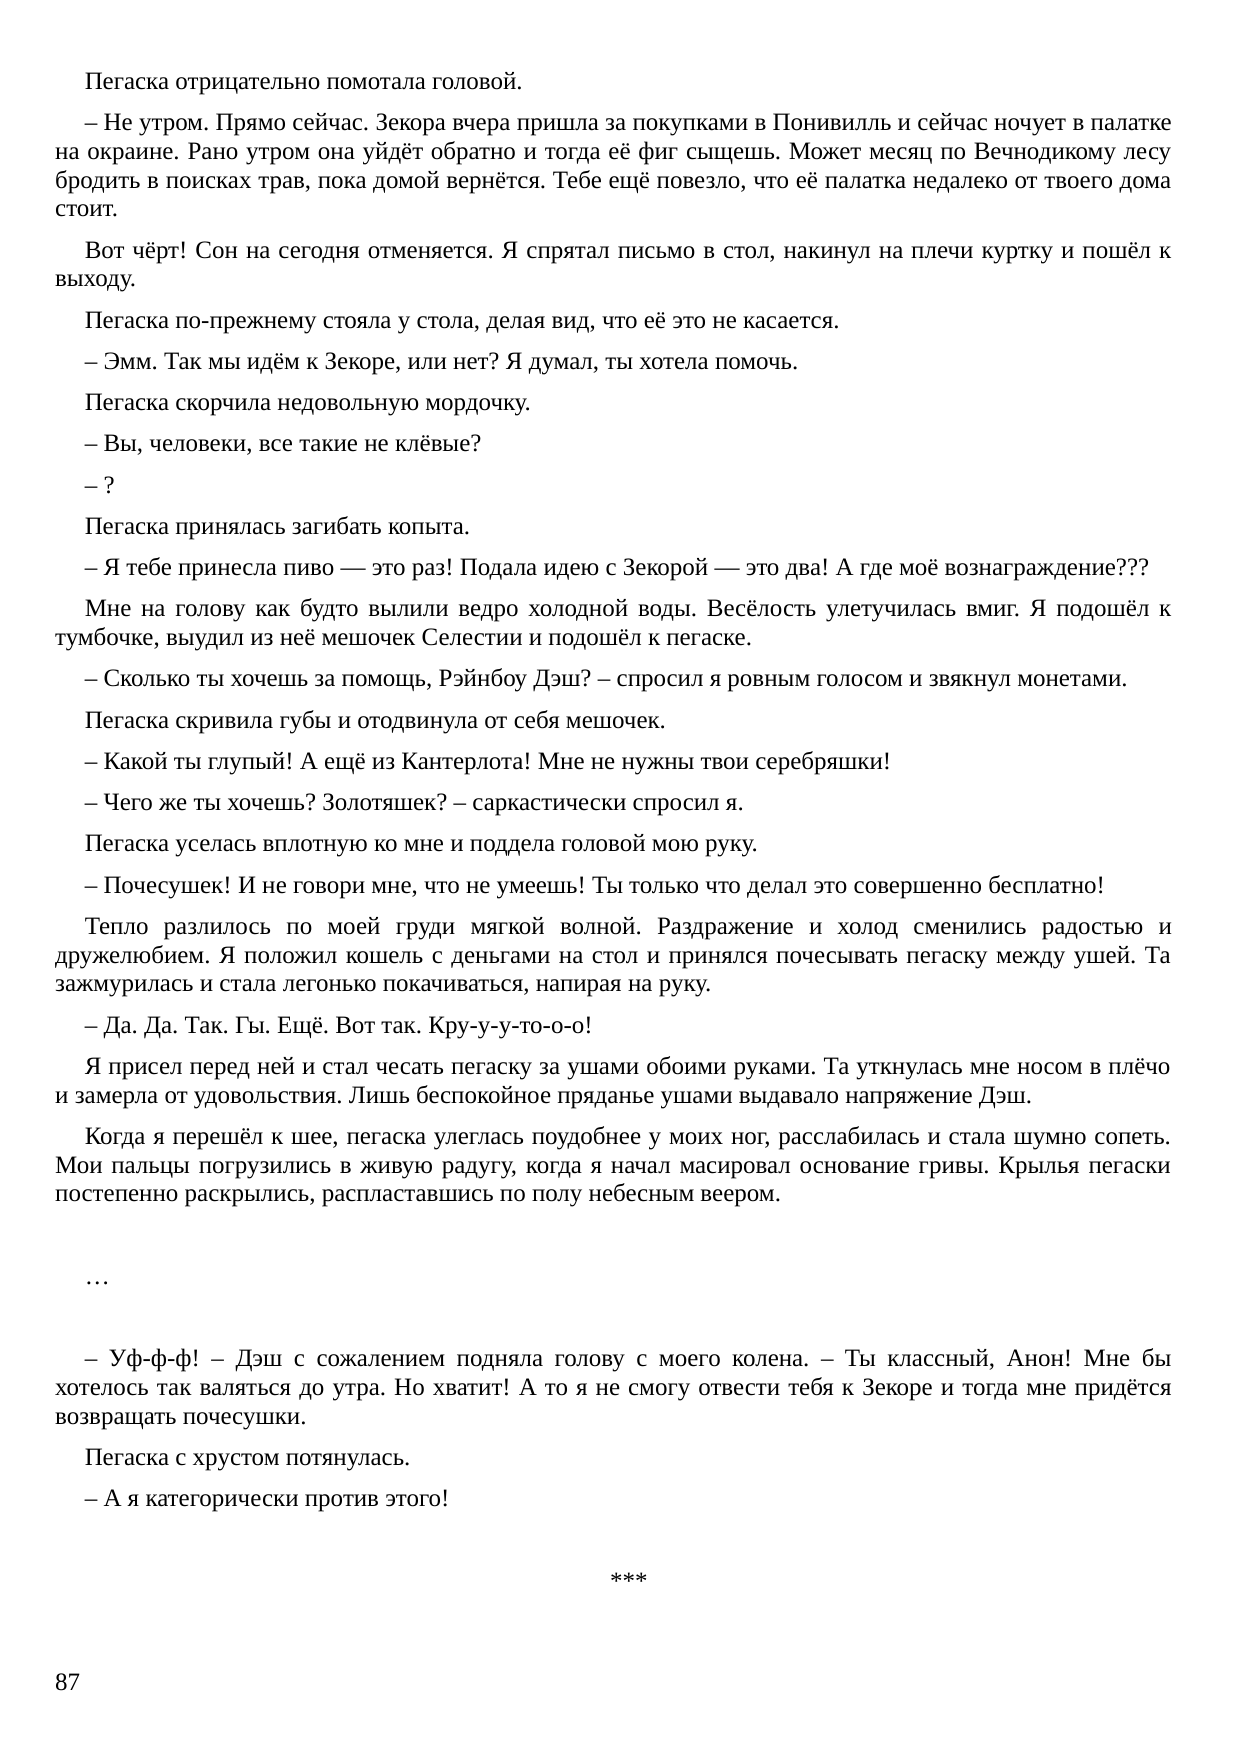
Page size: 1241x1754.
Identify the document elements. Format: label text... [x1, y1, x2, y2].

text – Вы, человеки, все такие не клёвые? [55, 428, 1173, 457]
text Пегаска принялась загибать копыта. [55, 511, 1173, 540]
text Пегаска с хрустом потянулась. [55, 1442, 1173, 1471]
text Пегаска уселась вплотную ко мне и поддела головой мою руку. [55, 828, 1173, 857]
text – Какой ты глупый! А ещё из Кантерлота! Мне не нужны твои серебряшки! [55, 746, 1173, 775]
text Пегаска отрицательно помотала головой. [55, 66, 1173, 95]
text – Не утром. Прямо сейчас. Зекора вчера пришла за покупками в Понивилль и сейчас ночует в палатке на окраине. Рано утром она уйдёт обратно и тогда её фиг сыщешь. Может месяц по Вечнодикому лесу бродить в поисках трав, пока домой вернётся. Тебе ещё повезло, что её палатка недалеко от твоего дома стоит. [55, 107, 1173, 222]
text *** [55, 1566, 1173, 1595]
text Пегаска скривила губы и отодвинула от себя мешочек. [55, 705, 1173, 733]
text Мне на голову как будто вылили ведро холодной воды. Весёлость улетучилась вмиг. Я подошёл к тумбочке, выудил из неё мешочек Селестии и подошёл к пегаске. [55, 593, 1173, 651]
text – Эмм. Так мы идём к Зекоре, или нет? Я думал, ты хотела помочь. [55, 346, 1173, 375]
text – А я категорически против этого! [55, 1483, 1173, 1512]
text – Чего же ты хочешь? Золотяшек? – саркастически спросил я. [55, 787, 1173, 816]
text – Я тебе принесла пиво — это раз! Подала идею с Зекорой — это два! А где моё вознаграждение??? [55, 552, 1173, 581]
text – ? [55, 470, 1173, 498]
text Я присел перед ней и стал чесать пегаску за ушами обоими руками. Та уткнулась мне носом в плёчо и замерла от удовольствия. Лишь беспокойное пряданье ушами выдавало напряжение Дэш. [55, 1051, 1173, 1108]
text – Да. Да. Так. Гы. Ещё. Вот так. Кру-у-у-то-о-о! [55, 1010, 1173, 1038]
text Вот чёрт! Сон на сегодня отменяется. Я спрятал письмо в стол, накинул на плечи куртку и пошёл к выходу. [55, 235, 1173, 292]
text Тепло разлилось по моей груди мягкой волной. Раздражение и холод сменились радостью и дружелюбием. Я положил кошель с деньгами на стол и принялся почесывать пегаску между ушей. Та зажмурилась и стала легонько покачиваться, напирая на руку. [55, 911, 1173, 997]
text Когда я перешёл к шее, пегаска улеглась поудобнее у моих ног, расслабилась и стала шумно сопеть. Мои пальцы погрузились в живую радугу, когда я начал масировал основание гривы. Крылья пегаски постепенно раскрылись, распластавшись по полу небесным веером. [55, 1121, 1173, 1207]
text – Сколько ты хочешь за помощь, Рэйнбоу Дэш? – спросил я ровным голосом и звякнул монетами. [55, 663, 1173, 692]
text Пегаска скорчила недовольную мордочку. [55, 387, 1173, 416]
text – Почесушек! И не говори мне, что не умеешь! Ты только что делал это совершенно бесплатно! [55, 870, 1173, 898]
text – Уф-ф-ф! – Дэш с сожалением подняла голову с моего колена. – Ты классный, Анон! Мне бы хотелось так валяться до утра. Но хватит! А то я не смогу отвести тебя к Зекоре и тогда мне придётся возвращать почесушки. [55, 1343, 1173, 1430]
text Пегаска по-прежнему стояла у стола, делая вид, что её это не касается. [55, 305, 1173, 333]
text … [55, 1261, 1173, 1290]
